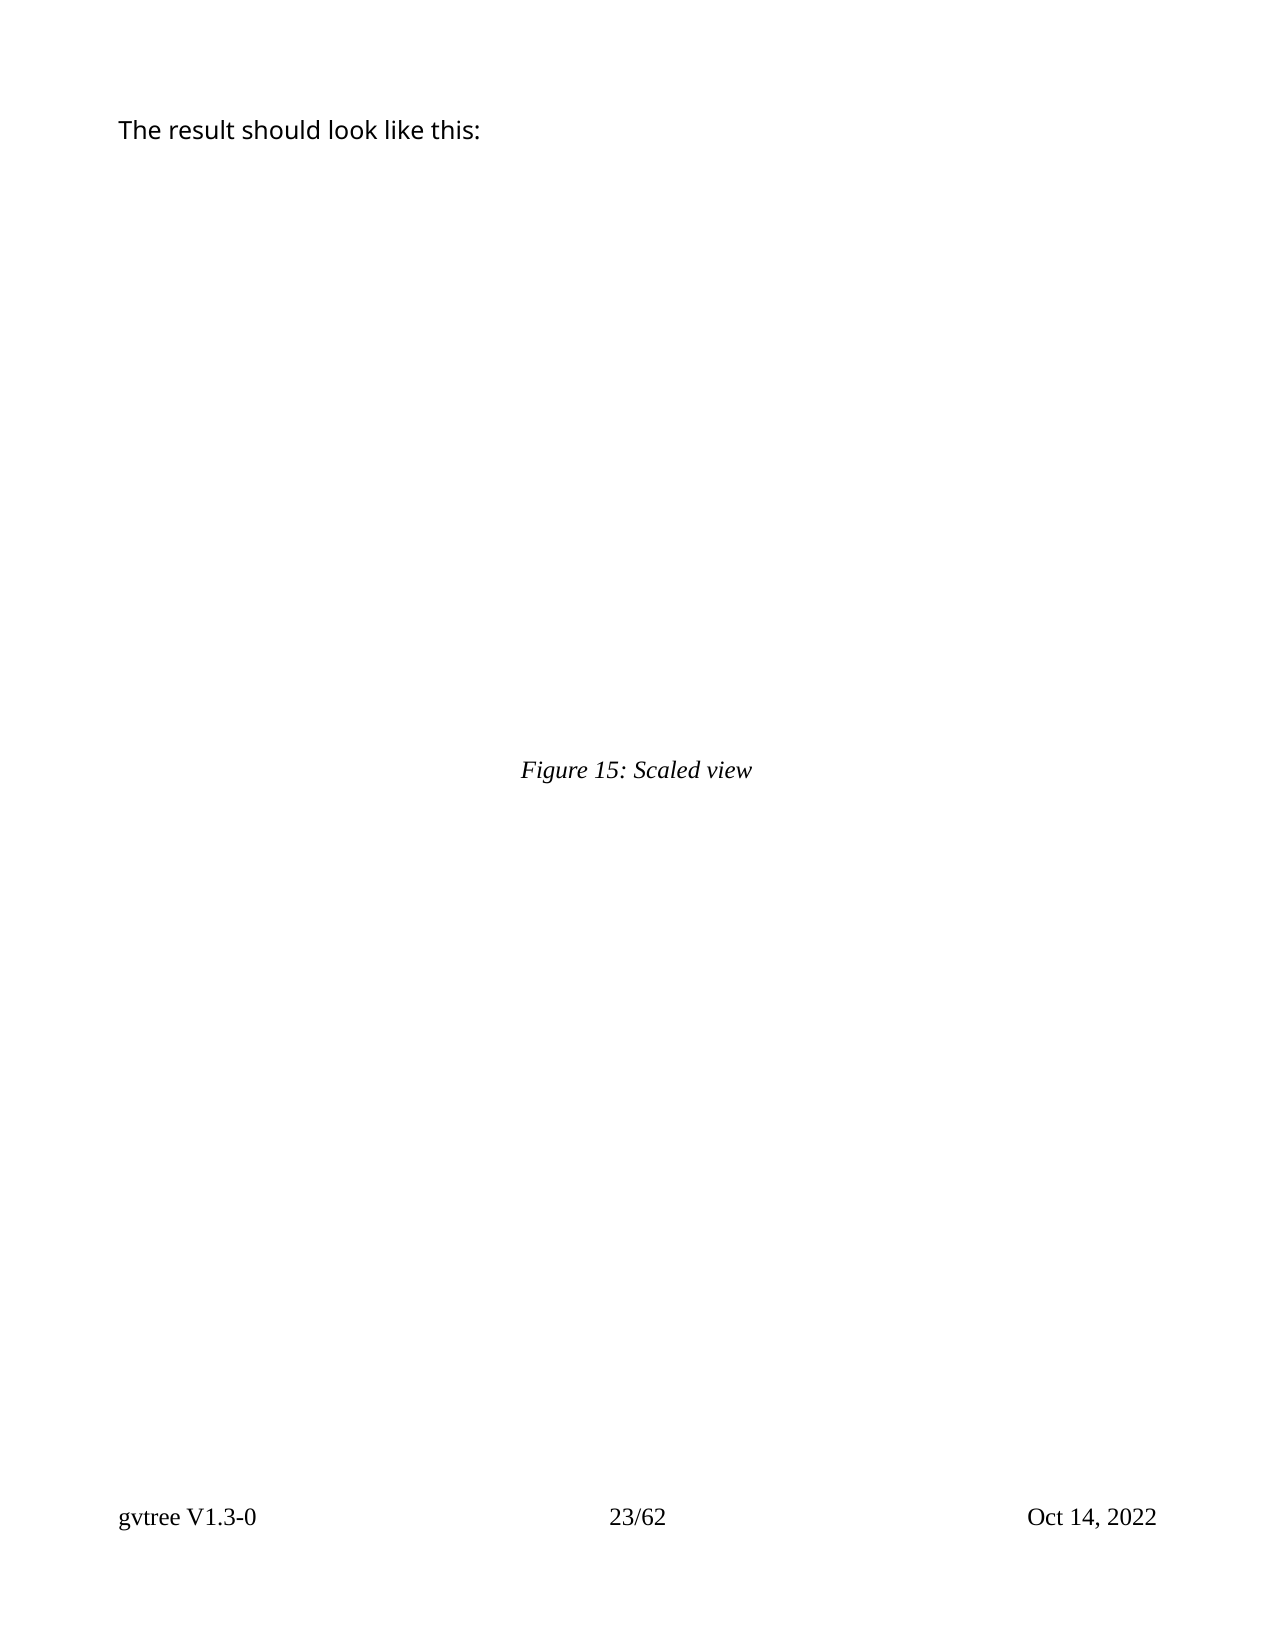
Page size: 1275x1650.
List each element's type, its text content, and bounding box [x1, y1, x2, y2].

text The result should look like this: [118, 118, 1157, 144]
text Figure 15: Scaled view [240, 172, 1035, 783]
